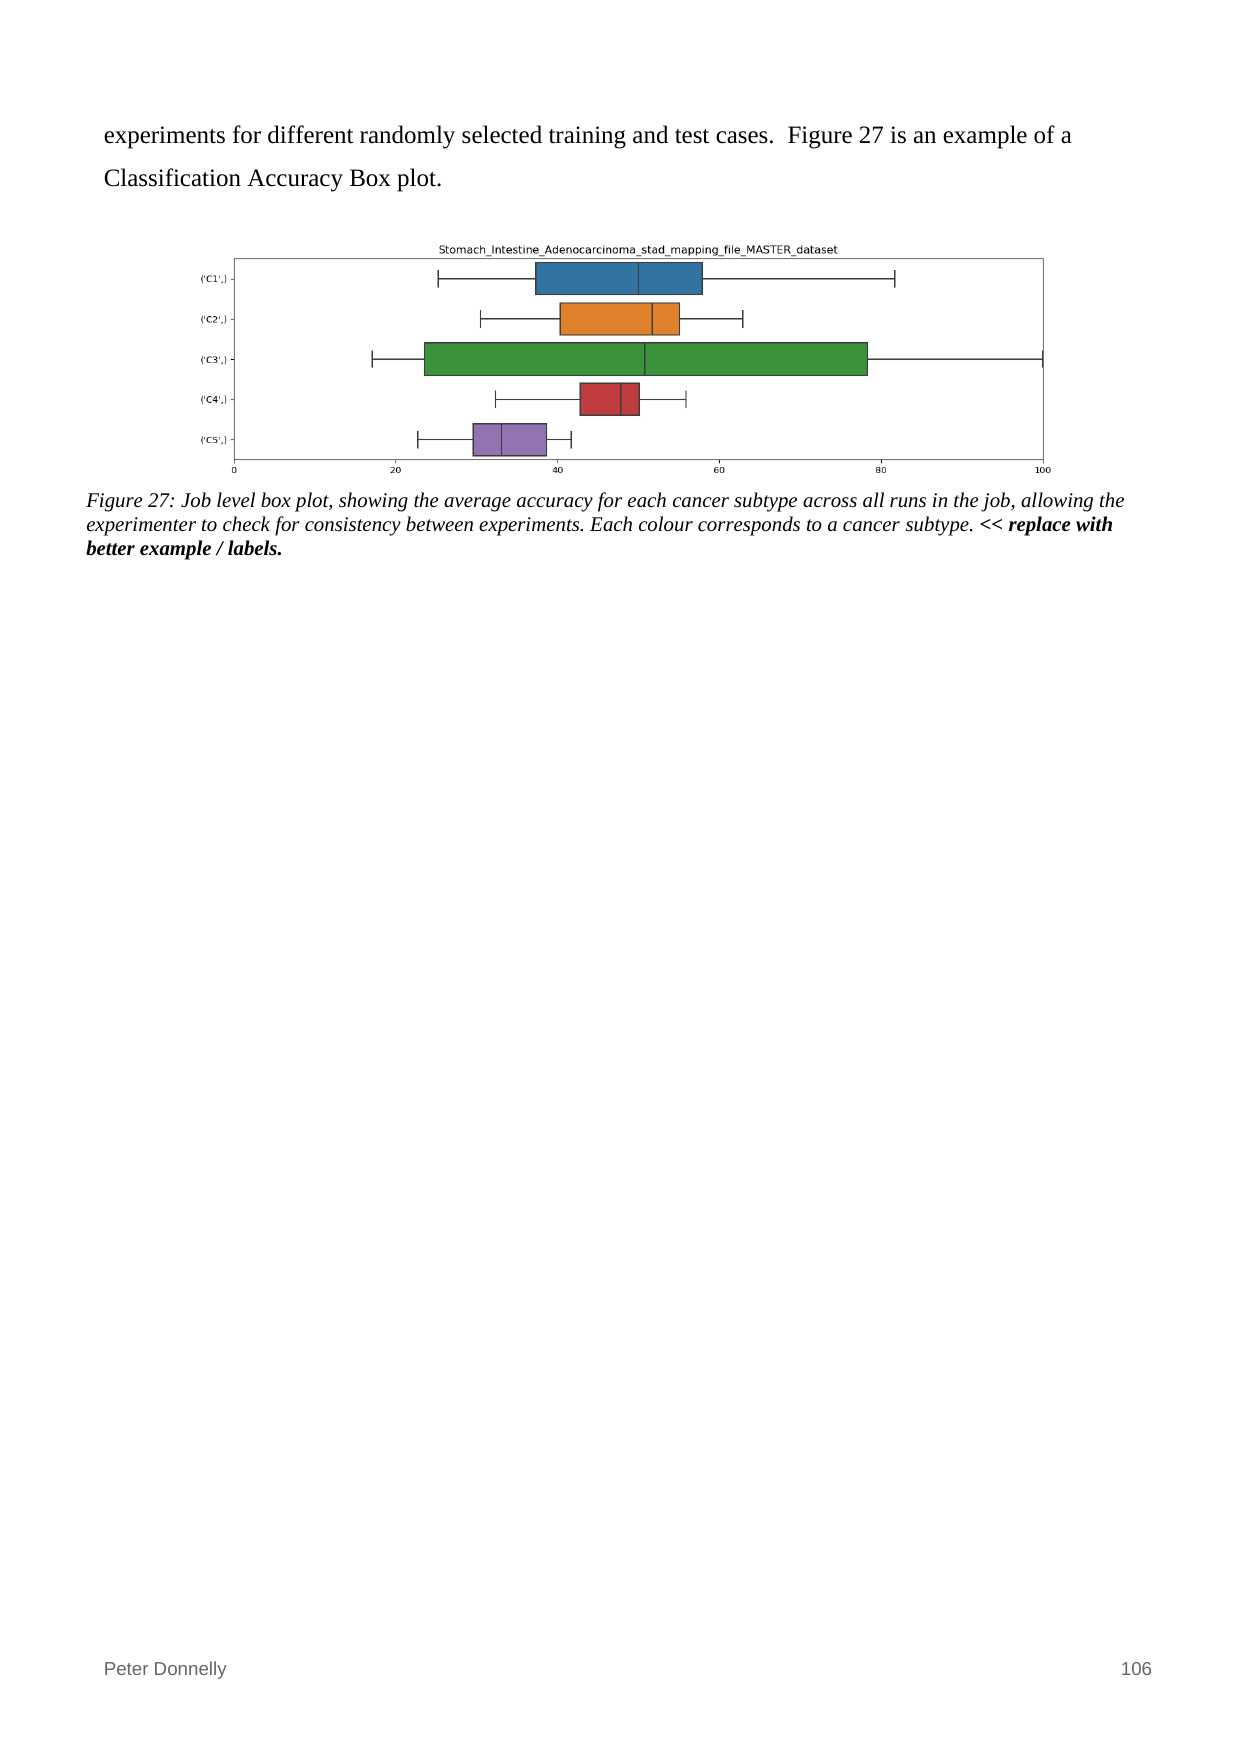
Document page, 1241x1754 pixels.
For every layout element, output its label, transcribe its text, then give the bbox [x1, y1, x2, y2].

picture [103, 227, 1147, 488]
text experiments for different randomly selected training and test cases. Figure 27 is an example of a Classification Accuracy Box plot. [103, 120, 1146, 192]
text Figure 27: Job level box plot, showing the average accuracy for each cancer subtype across all runs in the job, allowing the experimenter to check for consistency between experiments. Each colour corresponds to a cancer subtype. << replace with better example / labels. [86, 488, 1164, 560]
